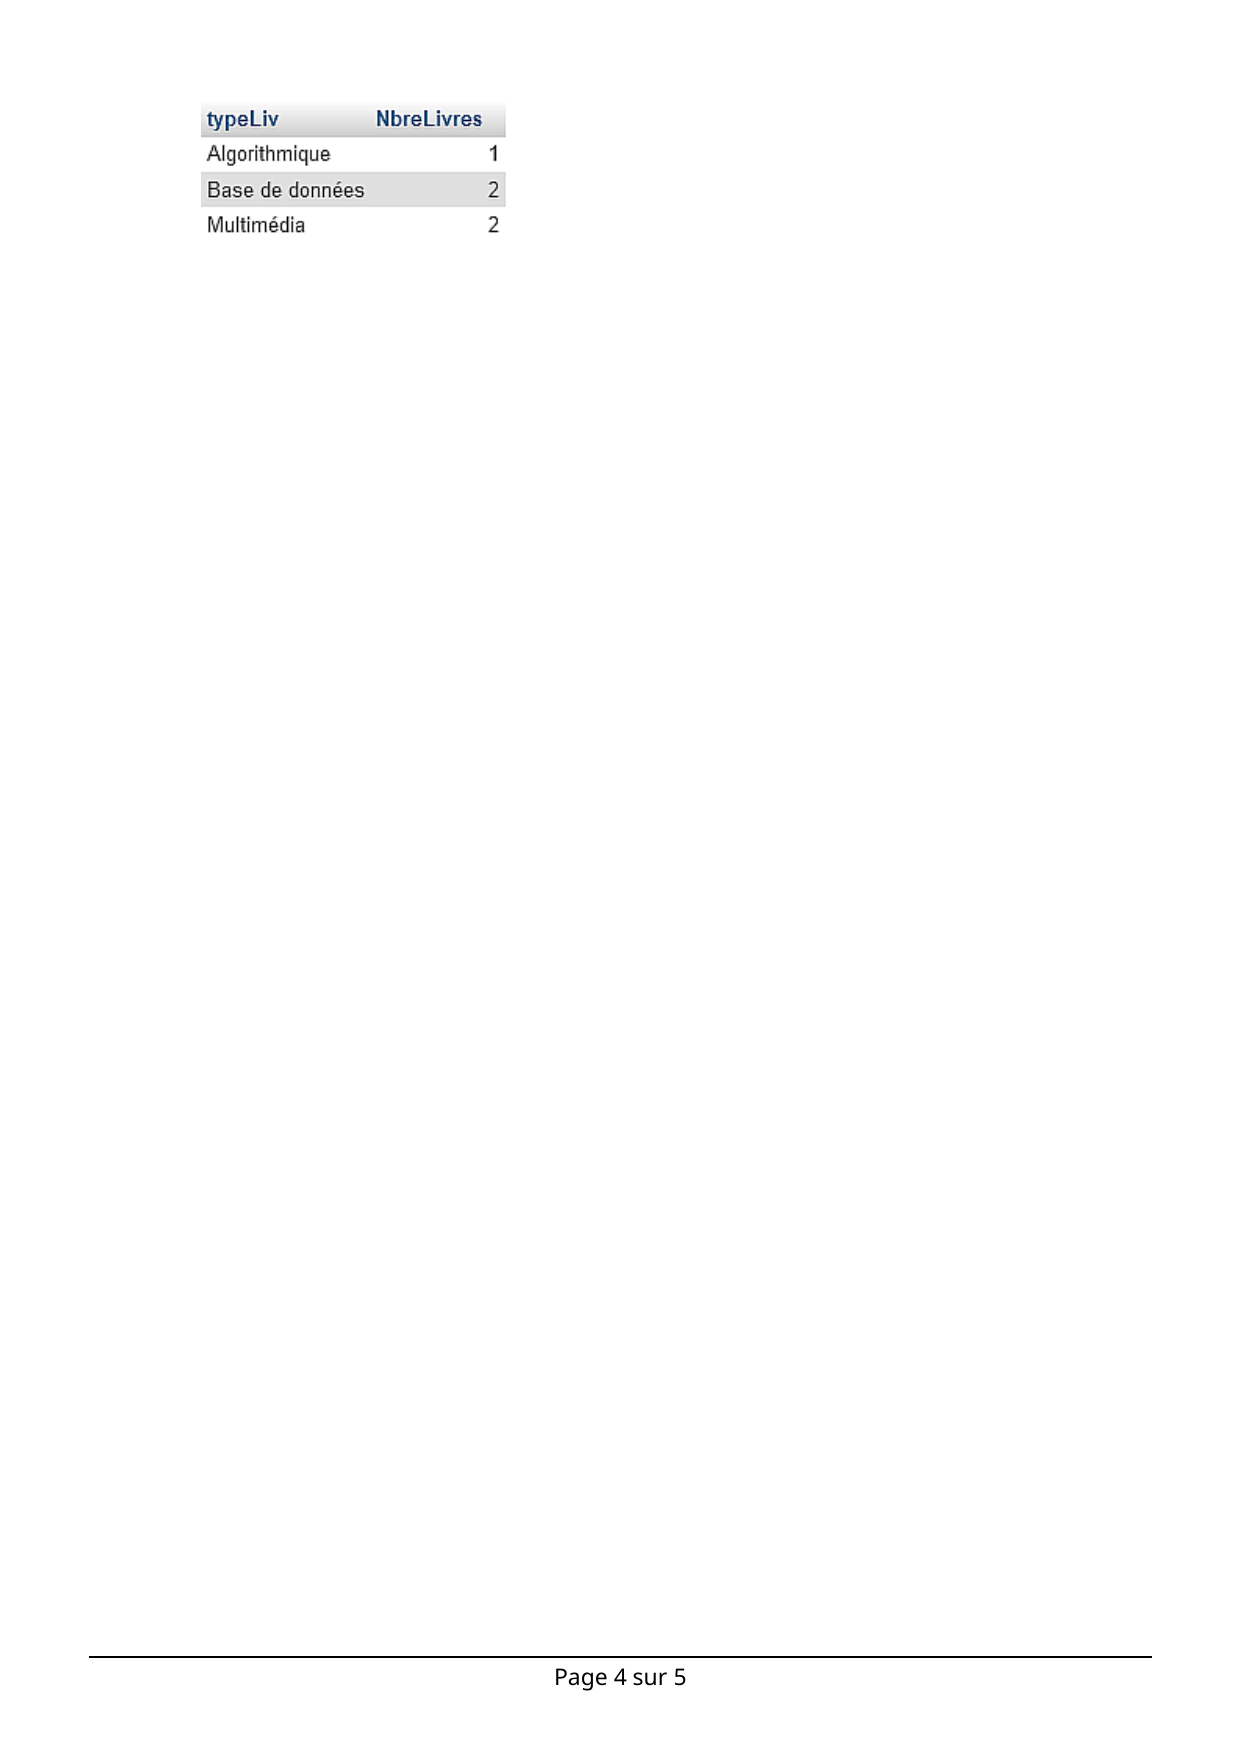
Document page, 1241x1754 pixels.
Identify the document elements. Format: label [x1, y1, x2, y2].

picture [201, 102, 520, 242]
